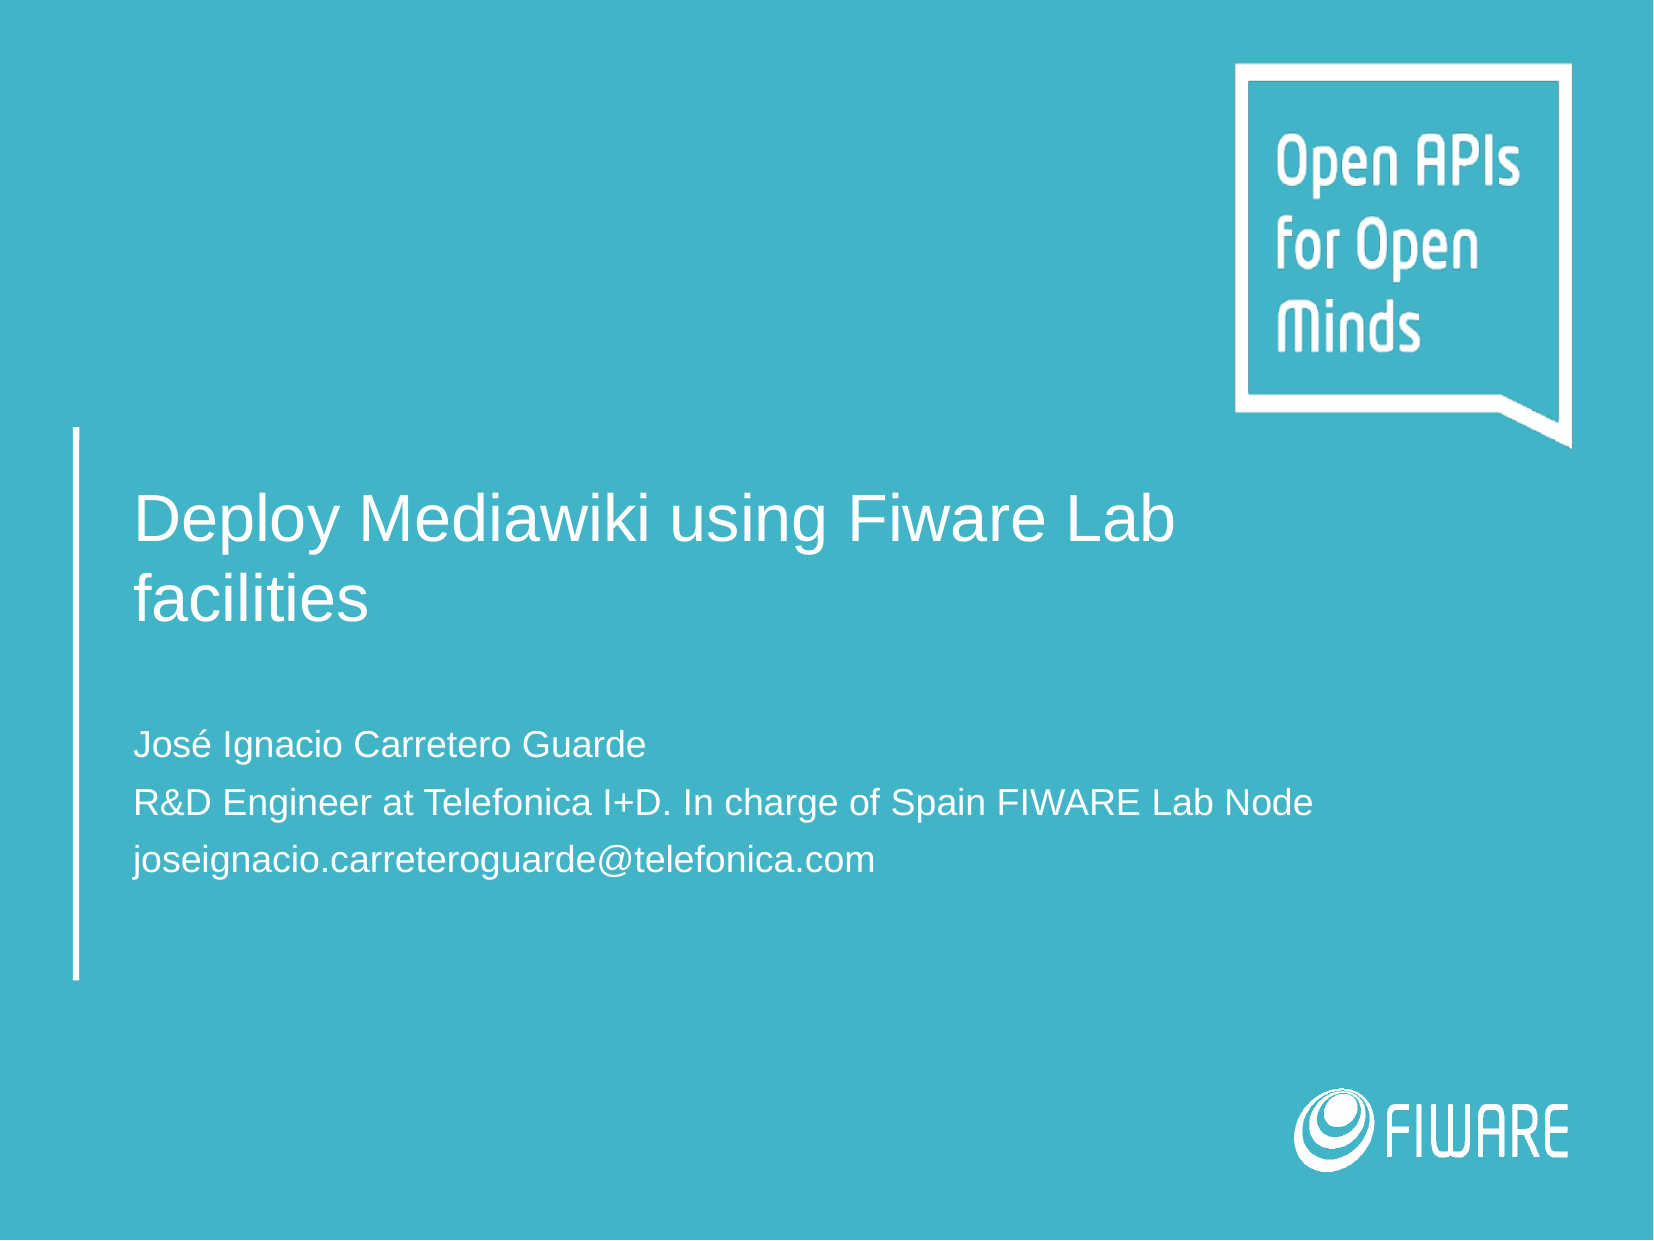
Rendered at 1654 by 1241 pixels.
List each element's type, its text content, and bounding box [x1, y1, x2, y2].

picture [1229, 54, 1586, 451]
title Deploy Mediawiki using Fiware Lab facilities [118, 460, 1270, 616]
subtitle José Ignacio Carretero Guarde R&D Engineer at Telefonica I+D. In charge of Spain FIWARE Lab Node joseignacio.carreteroguarde@telefonica.com [118, 704, 1524, 928]
picture [1279, 1062, 1586, 1190]
